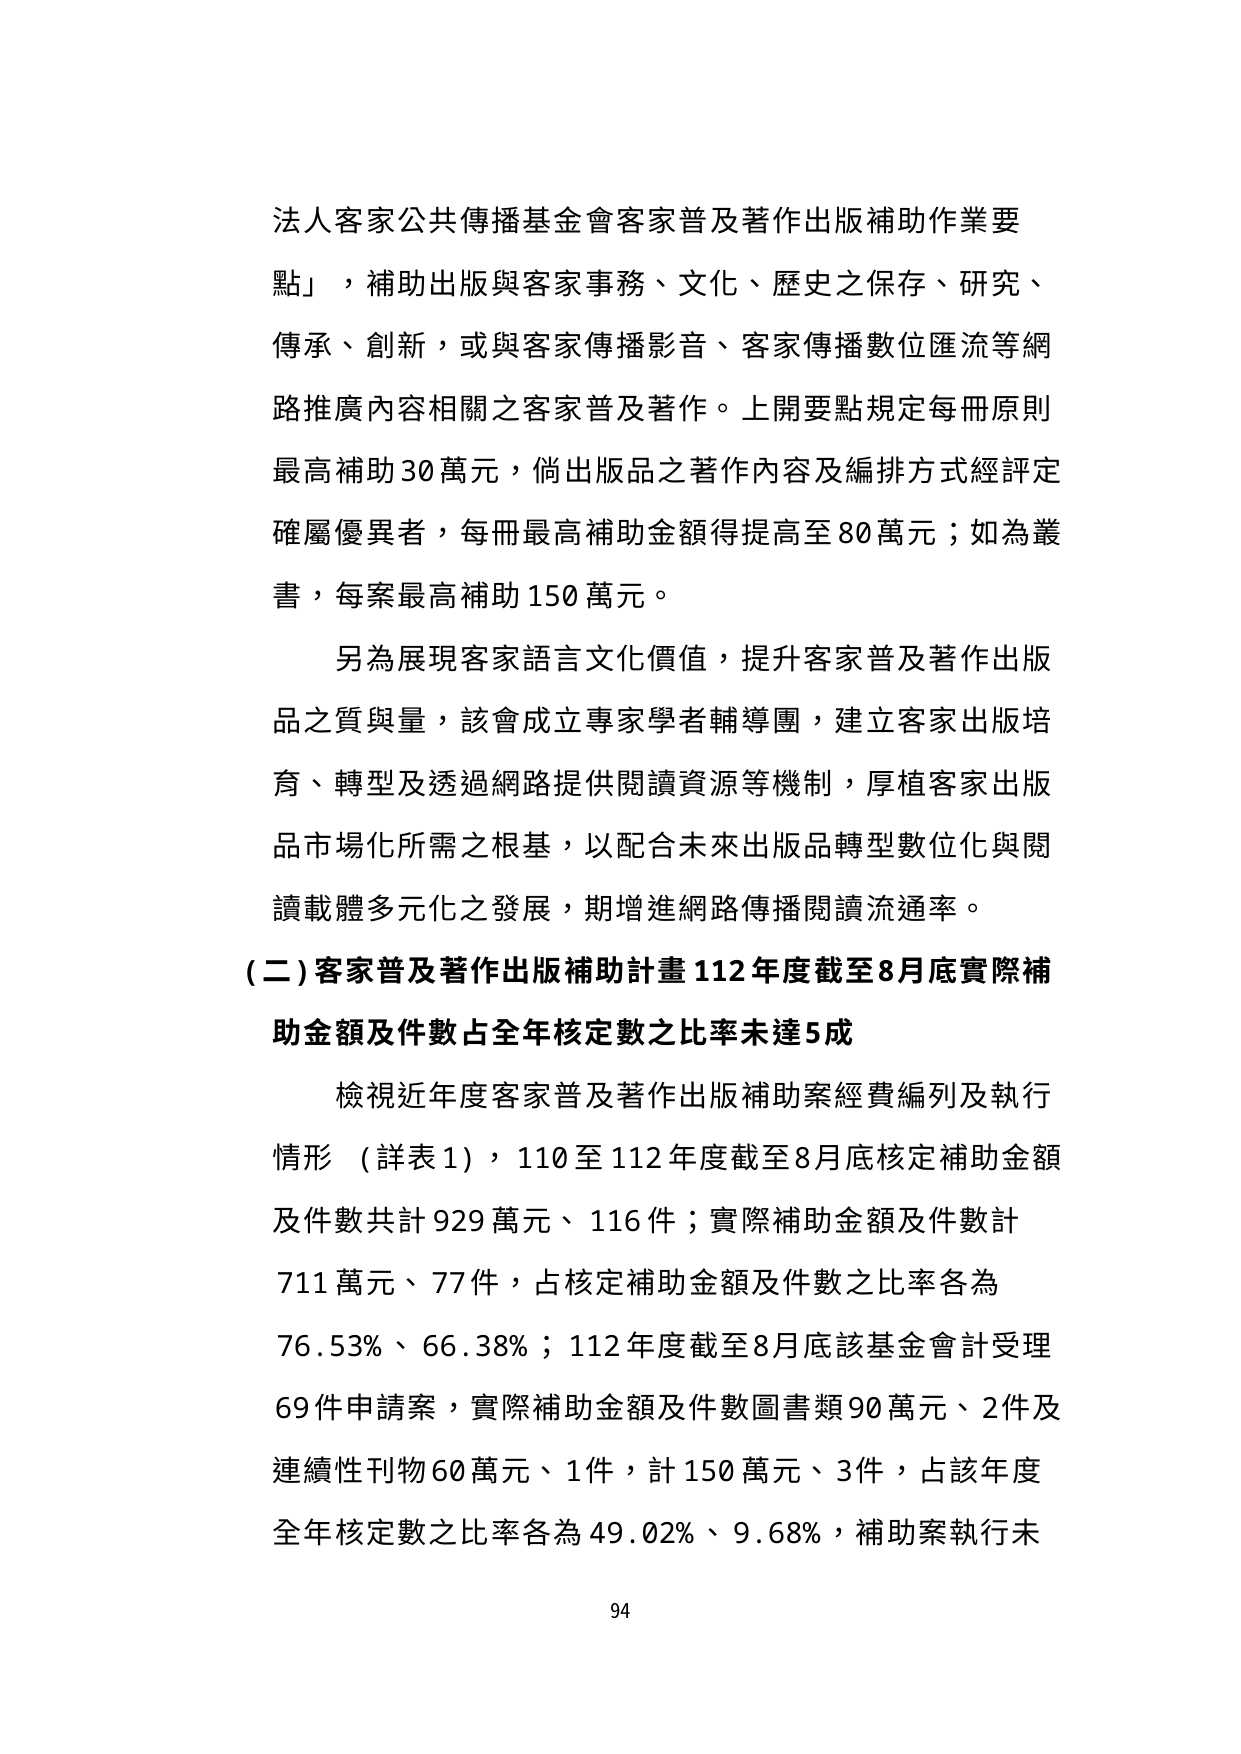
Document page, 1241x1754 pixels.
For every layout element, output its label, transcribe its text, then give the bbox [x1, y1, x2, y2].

text 法人客家公共傳播基金會客家普及著作出版補助作業要點」，補助出版與客家事務、文化、歷史之保存、研究、傳承、創新，或與客家傳播影音、客家傳播數位匯流等網路推廣內容相關之客家普及著作。上開要點規定每冊原則最高補助30萬元，倘出版品之著作內容及編排方式經評定確屬優異者，每冊最高補助金額得提高至80萬元；如為叢書，每案最高補助150萬元。 [266, 177, 1063, 615]
text 另為展現客家語言文化價值，提升客家普及著作出版品之質與量，該會成立專家學者輔導團，建立客家出版培育、轉型及透過網路提供閱讀資源等機制，厚植客家出版品市場化所需之根基，以配合未來出版品轉型數位化與閱讀載體多元化之發展，期增進網路傳播閱讀流通率。 [266, 615, 1063, 927]
text 檢視近年度客家普及著作出版補助案經費編列及執行情形 (詳表1)，110至112年度截至8月底核定補助金額及件數共計929萬元、116件；實際補助金額及件數計711萬元、77件，占核定補助金額及件數之比率各為76.53%、66.38%；112年度截至8月底該基金會計受理69件申請案，實際補助金額及件數圖書類90萬元、2件及連續性刊物60萬元、1件，計150萬元、3件，占該年度全年核定數之比率各為49.02%、9.68%，補助案執行未 [266, 1052, 1063, 1552]
text (二)客家普及著作出版補助計畫112年度截至8月底實際補助金額及件數占全年核定數之比率未達5成 [236, 927, 1063, 1052]
